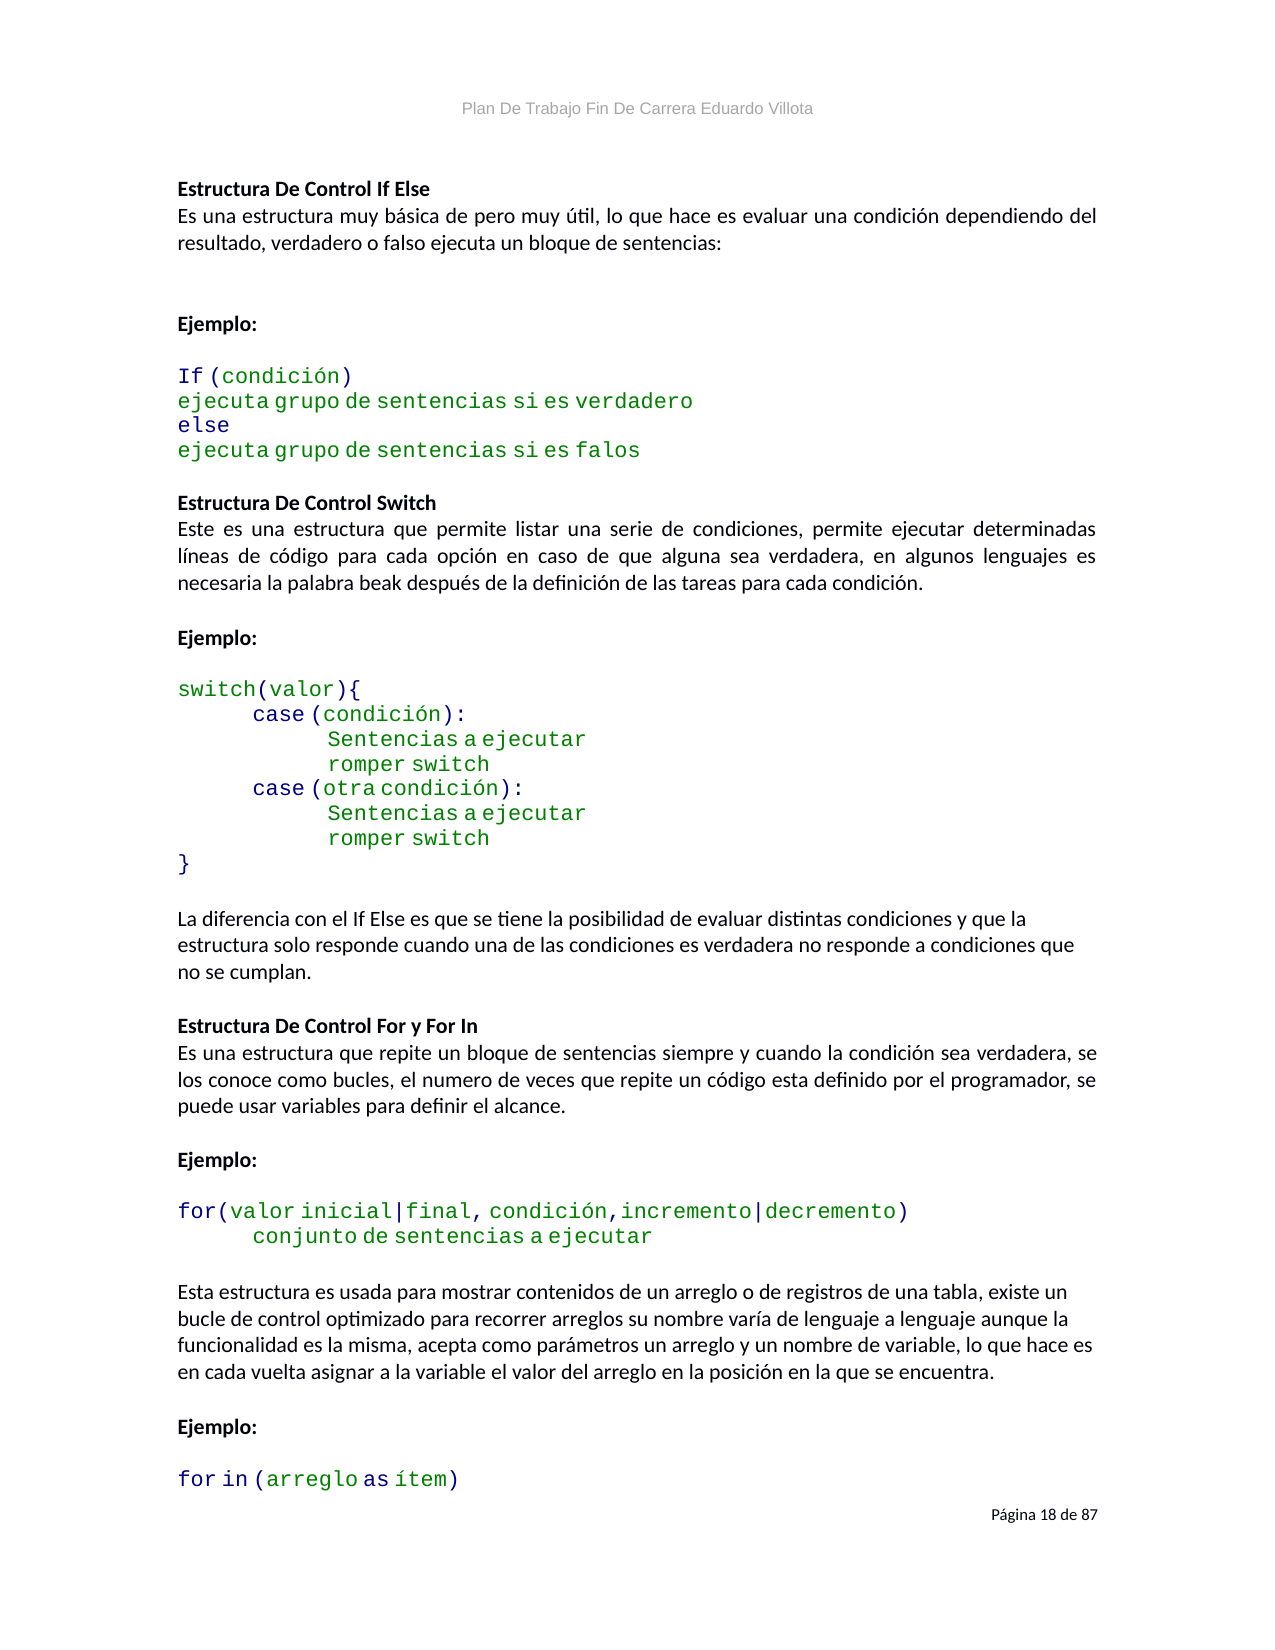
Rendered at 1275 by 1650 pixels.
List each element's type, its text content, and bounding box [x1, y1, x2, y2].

text Este es una estructura que permite listar una serie de condiciones, permite ejecutar determinadas líneas de código para cada opción en caso de que alguna sea verdadera, en algunos lenguajes es necesaria la palabra beak después de la definición de las tareas para cada condición. [177, 516, 1098, 596]
text for(valor inicial|final, condición,incremento|decremento) [177, 1201, 1098, 1226]
text else [177, 414, 1098, 439]
text Ejemplo: [177, 624, 1098, 650]
text case (otra condición): [177, 777, 1098, 802]
text } [177, 852, 1098, 877]
text Estructura De Control If Else [177, 176, 1098, 202]
text Estructura De Control Switch [177, 489, 1098, 516]
text romper switch [177, 753, 1098, 777]
text switch(valor){ [177, 678, 1098, 703]
text for in (arreglo as ítem) [177, 1468, 1098, 1492]
text La diferencia con el If Else es que se tiene la posibilidad de evaluar distintas condiciones y que la estructura solo responde cuando una de las condiciones es verdadera no responde a condiciones que no se cumplan. [177, 905, 1098, 985]
text If (condición) [177, 365, 1098, 390]
text Ejemplo: [177, 310, 1098, 337]
text conjunto de sentencias a ejecutar [177, 1226, 1098, 1250]
text Esta estructura es usada para mostrar contenidos de un arreglo o de registros de una tabla, existe un bucle de control optimizado para recorrer arreglos su nombre varía de lenguaje a lenguaje aunque la funcionalidad es la misma, acepta como parámetros un arreglo y un nombre de variable, lo que hace es en cada vuelta asignar a la variable el valor del arreglo en la posición en la que se encuentra. [177, 1278, 1098, 1385]
text Ejemplo: [177, 1146, 1098, 1173]
text Estructura De Control For y For In [177, 1013, 1098, 1039]
text Es una estructura muy básica de pero muy útil, lo que hace es evaluar una condición dependiendo del resultado, verdadero o falso ejecuta un bloque de sentencias: [177, 202, 1098, 256]
text Sentencias a ejecutar [177, 802, 1098, 827]
text Ejemplo: [177, 1413, 1098, 1440]
text romper switch [177, 827, 1098, 852]
text ejecuta grupo de sentencias si es verdadero [177, 390, 1098, 414]
text case (condición): [177, 703, 1098, 728]
text Es una estructura que repite un bloque de sentencias siempre y cuando la condición sea verdadera, se los conoce como bucles, el numero de veces que repite un código esta definido por el programador, se puede usar variables para definir el alcance. [177, 1039, 1098, 1119]
text ejecuta grupo de sentencias si es falos [177, 439, 1098, 464]
text Sentencias a ejecutar [177, 728, 1098, 753]
